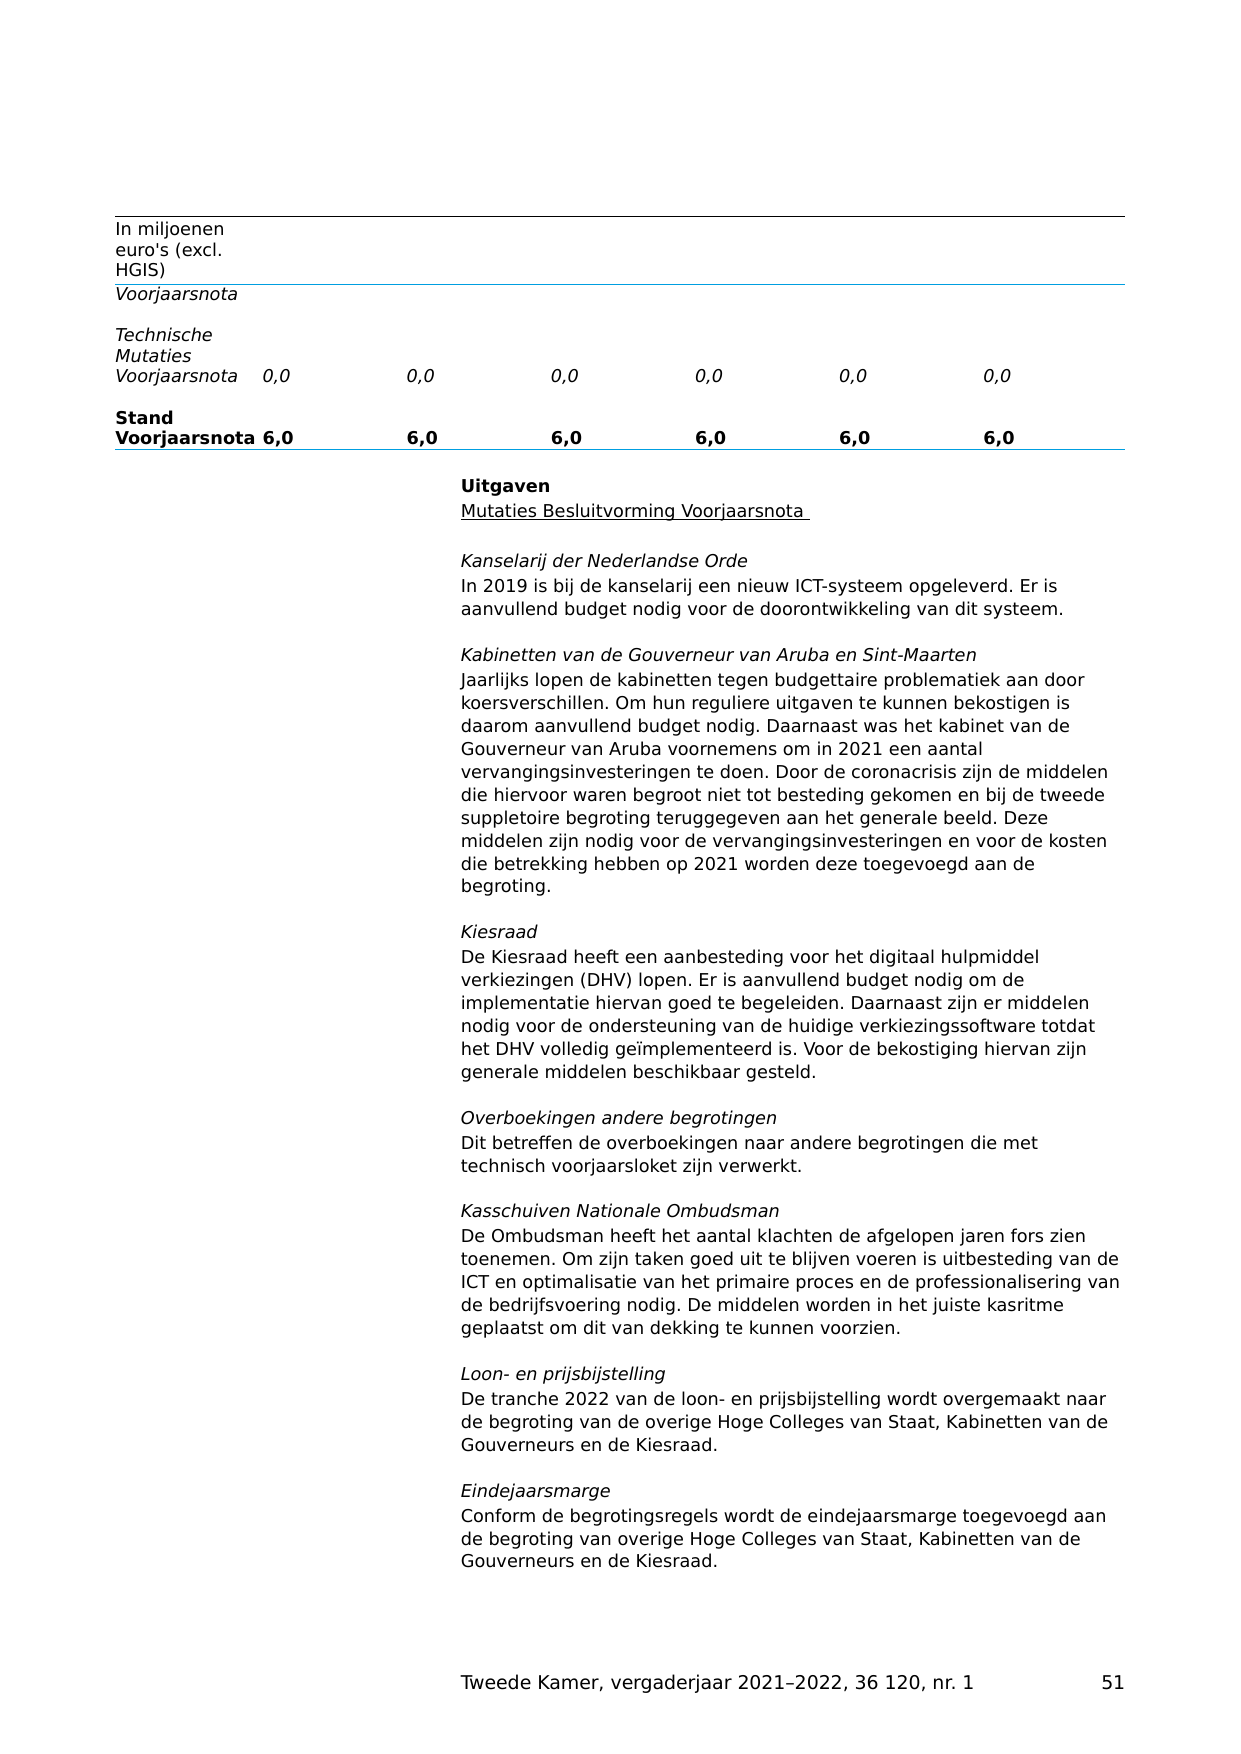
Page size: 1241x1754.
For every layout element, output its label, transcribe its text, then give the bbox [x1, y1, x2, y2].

text Kiesraad [461, 920, 1125, 943]
table_cell [980, 217, 1125, 284]
text Kanselarij der Nederlandse Orde [461, 549, 1125, 572]
table_cell 0,0 [548, 325, 692, 387]
table_cell 0,0 [404, 325, 548, 387]
table_cell Stand Voorjaarsnota [115, 408, 259, 449]
text Mutaties Besluitvorming Voorjaarsnota [461, 499, 1125, 522]
table_cell [836, 305, 980, 325]
table_cell [692, 285, 836, 304]
table_cell [259, 285, 403, 304]
table_cell 0,0 [836, 325, 980, 387]
table_cell [115, 305, 259, 325]
text De Ombudsman heeft het aantal klachten de afgelopen jaren fors zien toenemen. Om zijn taken goed uit te blijven voeren is uitbesteding van de ICT en optimalisatie van het primaire proces en de professionalisering van de bedrijfsvoering nodig. De middelen worden in het juiste kasritme geplaatst om dit van dekking te kunnen voorzien. [461, 1224, 1125, 1339]
table_cell [259, 305, 403, 325]
text Eindejaarsmarge [461, 1479, 1125, 1502]
table_cell 6,0 [259, 408, 403, 449]
table_cell [404, 387, 548, 408]
table_cell [692, 217, 836, 284]
table_cell [548, 305, 692, 325]
table_header Tabel 23 [115, 191, 1125, 216]
table_cell [692, 387, 836, 408]
table_cell Technische Mutaties Voorjaarsnota [115, 325, 259, 387]
text Loon- en prijsbijstelling [461, 1362, 1125, 1385]
table_cell 0,0 [980, 325, 1125, 387]
table_cell [115, 387, 259, 408]
table_cell 6,0 [692, 408, 836, 449]
text De Kiesraad heeft een aanbesteding voor het digitaal hulpmiddel verkiezingen (DHV) lopen. Er is aanvullend budget nodig om de implementatie hiervan goed te begeleiden. Daarnaast zijn er middelen nodig voor de ondersteuning van de huidige verkiezingssoftware totdat het DHV volledig geïmplementeerd is. Voor de bekostiging hiervan zijn generale middelen beschikbaar gesteld. [461, 945, 1125, 1083]
table_cell [548, 285, 692, 304]
table_cell [259, 387, 403, 408]
text Kasschuiven Nationale Ombudsman [461, 1199, 1125, 1222]
text Uitgaven [461, 474, 1125, 497]
text Kabinetten van de Gouverneur van Aruba en Sint-Maarten [461, 643, 1125, 666]
text Jaarlijks lopen de kabinetten tegen budgettaire problematiek aan door koersverschillen. Om hun reguliere uitgaven te kunnen bekostigen is daarom aanvullend budget nodig. Daarnaast was het kabinet van de Gouverneur van Aruba voornemens om in 2021 een aantal vervangingsinvesteringen te doen. Door de coronacrisis zijn de middelen die hiervoor waren begroot niet tot besteding gekomen en bij de tweede suppletoire begroting teruggegeven aan het generale beeld. Deze middelen zijn nodig voor de vervangingsinvesteringen en voor de kosten die betrekking hebben op 2021 worden deze toegevoegd aan de begroting. [461, 668, 1125, 897]
table_cell 0,0 [692, 325, 836, 387]
table_cell [980, 305, 1125, 325]
table_cell 6,0 [980, 408, 1125, 449]
text Dit betreffen de overboekingen naar andere begrotingen die met technisch voorjaarsloket zijn verwerkt. [461, 1131, 1125, 1177]
table_cell Voorjaarsnota [115, 285, 259, 304]
table_cell [980, 285, 1125, 304]
table_cell 6,0 [836, 408, 980, 449]
text De tranche 2022 van de loon- en prijsbijstelling wordt overgemaakt naar de begroting van de overige Hoge Colleges van Staat, Kabinetten van de Gouverneurs en de Kiesraad. [461, 1387, 1125, 1456]
table_cell [548, 387, 692, 408]
table_cell [836, 217, 980, 284]
table_cell [404, 217, 548, 284]
table_cell [836, 387, 980, 408]
table_cell In miljoenen euro's (excl. HGIS) [115, 217, 259, 284]
table_cell [404, 305, 548, 325]
text In 2019 is bij de kanselarij een nieuw ICT-systeem opgeleverd. Er is aanvullend budget nodig voor de doorontwikkeling van dit systeem. [461, 574, 1125, 620]
text Overboekingen andere begrotingen [461, 1106, 1125, 1129]
table_cell [692, 305, 836, 325]
table_cell [259, 217, 403, 284]
table_cell [548, 217, 692, 284]
table_cell 6,0 [404, 408, 548, 449]
table_cell [836, 285, 980, 304]
table_cell [404, 285, 548, 304]
table_cell [980, 387, 1125, 408]
text Conform de begrotingsregels wordt de eindejaarsmarge toegevoegd aan de begroting van overige Hoge Colleges van Staat, Kabinetten van de Gouverneurs en de Kiesraad. [461, 1504, 1125, 1572]
table_cell 6,0 [548, 408, 692, 449]
table_cell 0,0 [259, 325, 403, 387]
